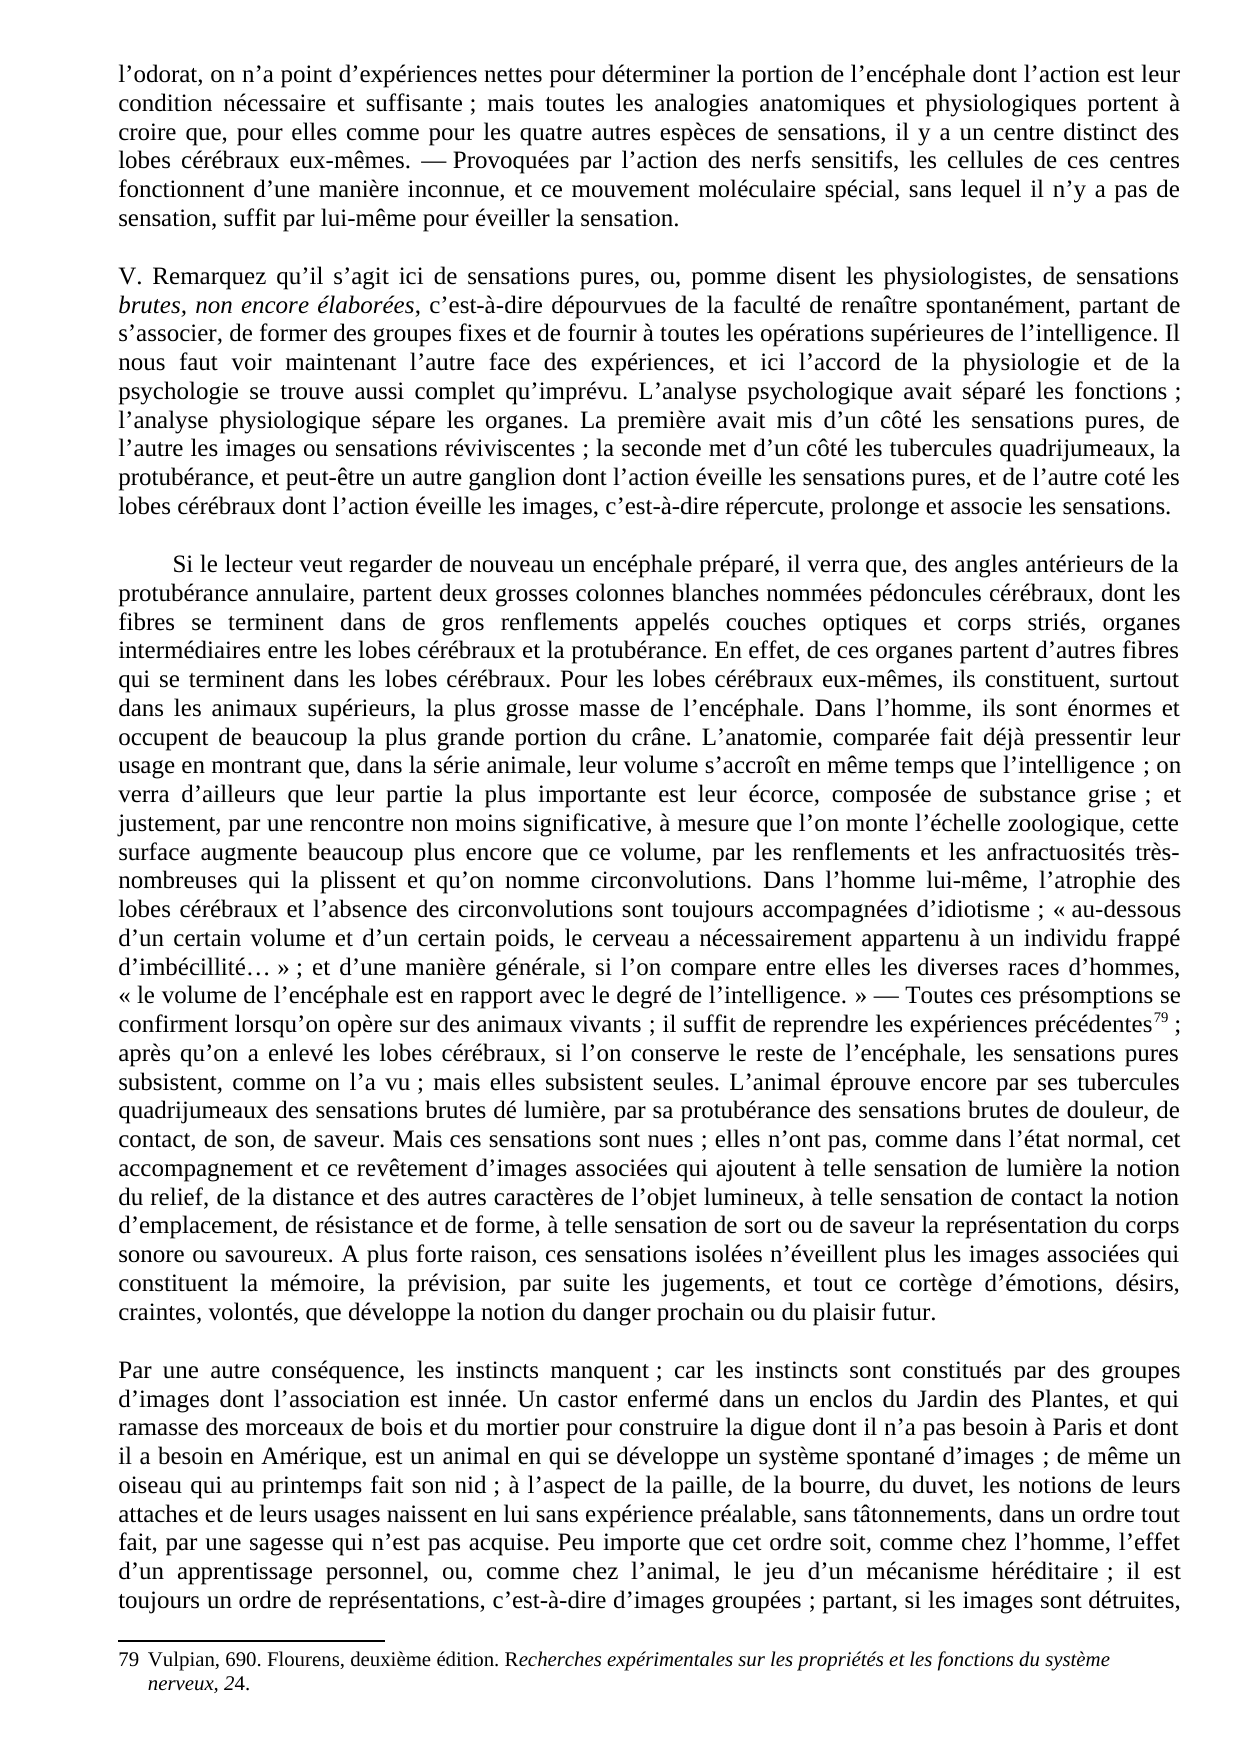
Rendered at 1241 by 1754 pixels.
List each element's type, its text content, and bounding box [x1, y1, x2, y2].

text Vulpian, 690. Flourens, deuxième édition. Recherches expérimentales sur les propriétés et les fonctions du système nerveux, 24. [118, 1647, 1181, 1695]
text Par une autre conséquence, les instincts manquent ; car les instincts sont constitués par des groupes d’images dont l’association est innée. Un castor enfermé dans un enclos du Jardin des Plantes, et qui ramasse des morceaux de bois et du mortier pour construire la digue dont il n’a pas besoin à Paris et dont il a besoin en Amérique, est un animal en qui se développe un système spontané d’images ; de même un oiseau qui au printemps fait son nid ; à l’aspect de la paille, de la bourre, du duvet, les notions de leurs attaches et de leurs usages naissent en lui sans expérience préalable, sans tâtonnements, dans un ordre tout fait, par une sagesse qui n’est pas acquise. Peu importe que cet ordre soit, comme chez l’homme, l’effet d’un apprentissage personnel, ou, comme chez l’animal, le jeu d’un mécanisme héréditaire ; il est toujours un ordre de représentations, c’est-à-dire d’images groupées ; partant, si les images sont détruites, [118, 1355, 1181, 1614]
text l’odorat, on n’a point d’expériences nettes pour déterminer la portion de l’encéphale dont l’action est leur condition nécessaire et suffisante ; mais toutes les analogies anatomiques et physiologiques portent à croire que, pour elles comme pour les quatre autres espèces de sensations, il y a un centre distinct des lobes cérébraux eux-mêmes. — Provoquées par l’action des nerfs sensitifs, les cellules de ces centres fonctionnent d’une manière inconnue, et ce mouvement moléculaire spécial, sans lequel il n’y a pas de sensation, suffit par lui-même pour éveiller la sensation. [118, 59, 1181, 232]
text Si le lecteur veut regarder de nouveau un encéphale préparé, il verra que, des angles antérieurs de la protubérance annulaire, partent deux grosses colonnes blanches nommées pédoncules cérébraux, dont les fibres se terminent dans de gros renflements appelés couches optiques et corps striés, organes intermédiaires entre les lobes cérébraux et la protubérance. En effet, de ces organes partent d’autres fibres qui se terminent dans les lobes cérébraux. Pour les lobes cérébraux eux-mêmes, ils constituent, surtout dans les animaux supérieurs, la plus grosse masse de l’encéphale. Dans l’homme, ils sont énormes et occupent de beaucoup la plus grande portion du crâne. L’anatomie, comparée fait déjà pressentir leur usage en montrant que, dans la série animale, leur volume s’accroît en même temps que l’intelligence ; on verra d’ailleurs que leur partie la plus importante est leur écorce, composée de substance grise ; et justement, par une rencontre non moins significative, à mesure que l’on monte l’échelle zoologique, cette surface augmente beaucoup plus encore que ce volume, par les renflements et les anfractuosités très-nombreuses qui la plissent et qu’on nomme circonvolutions. Dans l’homme lui-même, l’atrophie des lobes cérébraux et l’absence des circonvolutions sont toujours accompagnées d’idiotisme ; « au-dessous d’un certain volume et d’un certain poids, le cerveau a nécessairement appartenu à un individu frappé d’imbécillité… » ; et d’une manière générale, si l’on compare entre elles les diverses races d’hommes, « le volume de l’encéphale est en rapport avec le degré de l’intelligence. » — Toutes ces présomptions se confirment lorsqu’on opère sur des animaux vivants ; il suffit de reprendre les expériences précédentes ; après qu’on a enlevé les lobes cérébraux, si l’on conserve le reste de l’encéphale, les sensations pures subsistent, comme on l’a vu ; mais elles subsistent seules. L’animal éprouve encore par ses tubercules quadrijumeaux des sensations brutes dé lumière, par sa protubérance des sensations brutes de douleur, de contact, de son, de saveur. Mais ces sensations sont nues ; elles n’ont pas, comme dans l’état normal, cet accompagnement et ce revêtement d’images associées qui ajoutent à telle sensation de lumière la notion du relief, de la distance et des autres caractères de l’objet lumineux, à telle sensation de contact la notion d’emplacement, de résistance et de forme, à telle sensation de sort ou de saveur la représentation du corps sonore ou savoureux. A plus forte raison, ces sensations isolées n’éveillent plus les images associées qui constituent la mémoire, la prévision, par suite les jugements, et tout ce cortège d’émotions, désirs, craintes, volontés, que développe la notion du danger prochain ou du plaisir futur. [118, 549, 1181, 1326]
text V. Remarquez qu’il s’agit ici de sensations pures, ou, pomme disent les physiologistes, de sensations brutes, non encore élaborées, c’est-à-dire dépourvues de la faculté de renaître spontanément, partant de s’associer, de former des groupes fixes et de fournir à toutes les opérations supérieures de l’intelligence. Il nous faut voir maintenant l’autre face des expériences, et ici l’accord de la physiologie et de la psychologie se trouve aussi complet qu’imprévu. L’analyse psychologique avait séparé les fonctions ; l’analyse physiologique sépare les organes. La première avait mis d’un côté les sensations pures, de l’autre les images ou sensations réviviscentes ; la seconde met d’un côté les tubercules quadrijumeaux, la protubérance, et peut-être un autre ganglion dont l’action éveille les sensations pures, et de l’autre coté les lobes cérébraux dont l’action éveille les images, c’est-à-dire répercute, prolonge et associe les sensations. [118, 261, 1181, 520]
